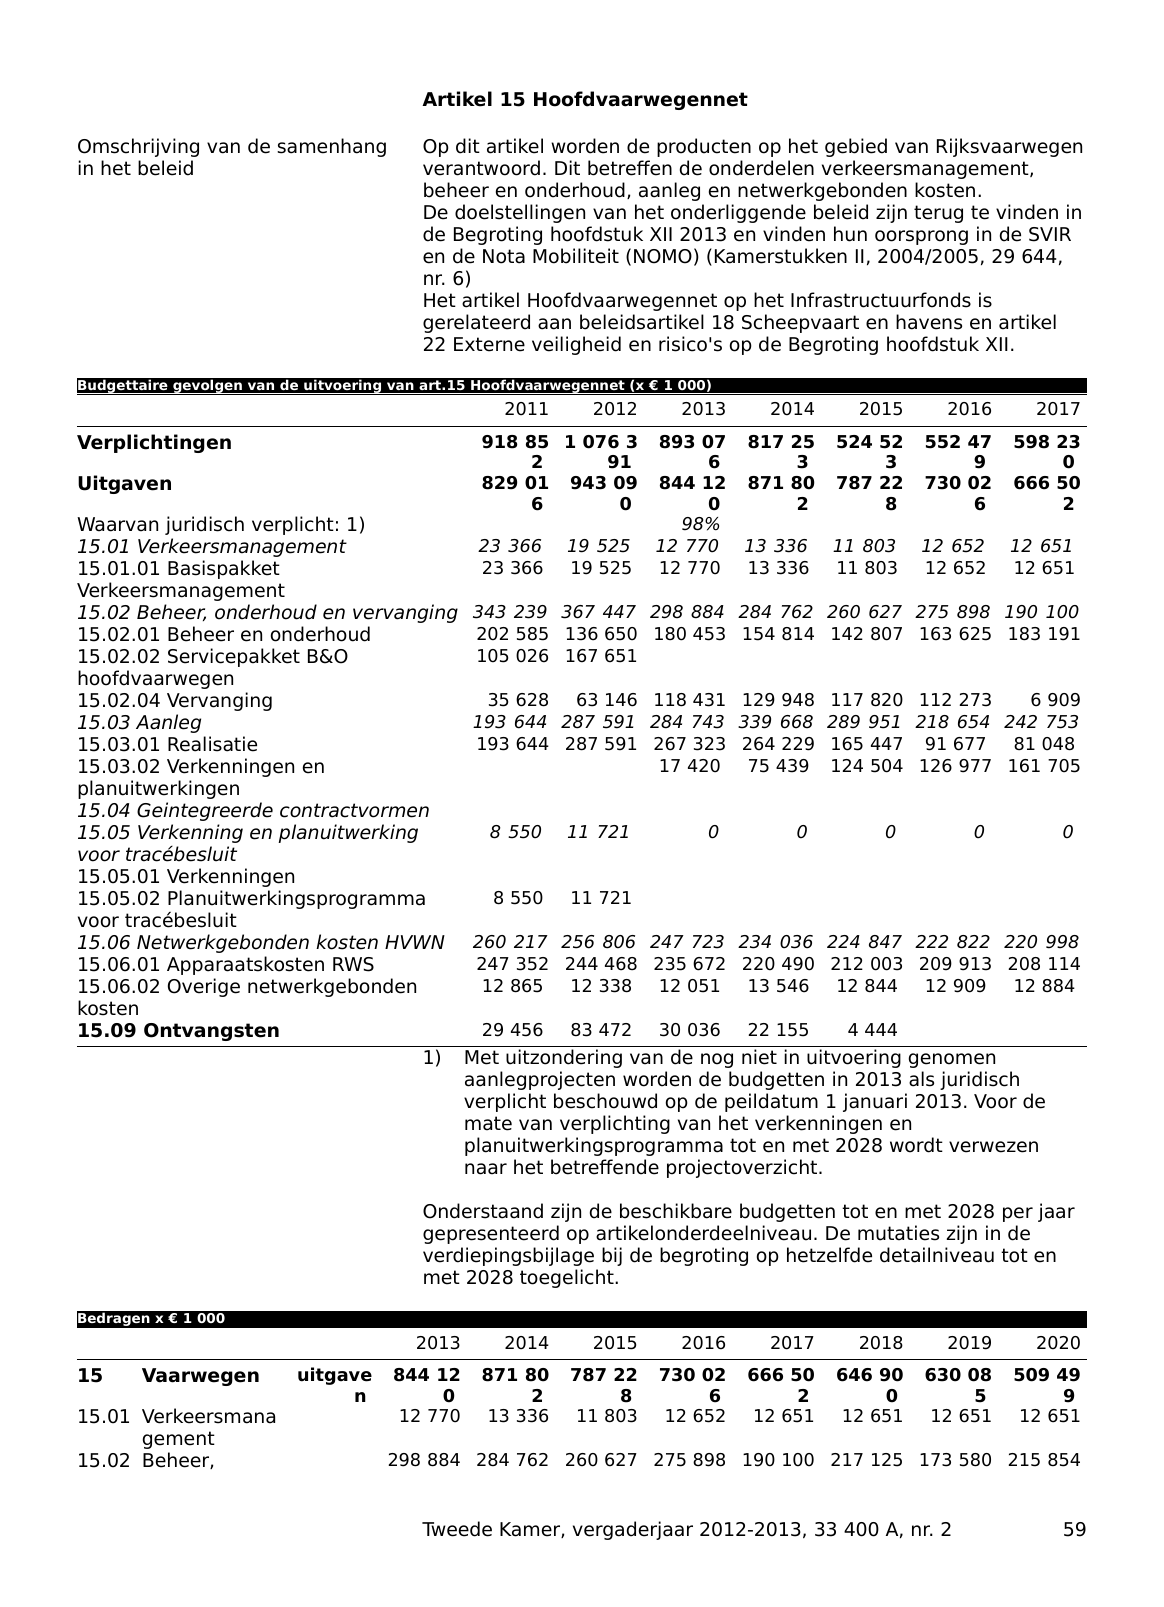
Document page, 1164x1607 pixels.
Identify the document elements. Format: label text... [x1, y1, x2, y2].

table_cell [821, 800, 909, 822]
table_cell [77, 395, 466, 426]
table_cell 165 447 [821, 734, 909, 756]
table_cell 284 762 [732, 602, 821, 624]
table_cell 730 026 [909, 473, 998, 514]
text Onderstaand zijn de beschikbare budgetten tot en met 2028 per jaar gepresenteerd op artikelonderdeelniveau. De mutaties zijn in de verdiepingsbijlage bij de begroting op hetzelfde detailniveau tot en met 2028 toegelicht. [422, 1201, 1087, 1289]
table_cell 15.05.02 Planuitwerkingsprogramma voor tracébesluit [77, 888, 466, 932]
table_cell 112 273 [909, 690, 998, 712]
table_cell 234 036 [732, 932, 821, 954]
table_cell 287 591 [555, 734, 644, 756]
table_cell 275 898 [909, 602, 998, 624]
table_cell 2014 [466, 1328, 555, 1359]
table_cell 598 230 [998, 427, 1087, 473]
table_cell 173 580 [909, 1450, 998, 1472]
table_cell [644, 800, 732, 822]
table_cell 2019 [909, 1328, 998, 1359]
table_cell 267 323 [644, 734, 732, 756]
table_cell 260 627 [555, 1450, 644, 1472]
table_cell 287 591 [555, 712, 644, 734]
table_cell 2014 [732, 395, 821, 426]
table_cell 22 155 [732, 1020, 821, 1046]
table_cell 12 884 [998, 976, 1087, 1019]
table_cell [555, 756, 644, 800]
table_header Bedragen x € 1 000 [77, 1311, 1087, 1327]
table_cell 871 802 [466, 1360, 555, 1406]
table_cell 12 051 [644, 976, 732, 1019]
table_cell 12 651 [998, 536, 1087, 558]
table_cell 183 191 [998, 624, 1087, 646]
table_cell 15.03.01 Realisatie [77, 734, 466, 756]
table_cell [998, 646, 1087, 690]
table_cell 0 [732, 822, 821, 866]
table_cell 15.03.02 Verkenningen en planuitwerkingen [77, 756, 466, 800]
table_cell 217 125 [821, 1450, 909, 1472]
table_cell 117 820 [821, 690, 909, 712]
table_cell [644, 888, 732, 932]
table_cell 0 [821, 822, 909, 866]
table_cell [998, 800, 1087, 822]
table_cell 218 654 [909, 712, 998, 734]
table_cell 524 523 [821, 427, 909, 473]
table_cell 2018 [821, 1328, 909, 1359]
table_cell 190 100 [998, 602, 1087, 624]
table_cell 1 076 391 [555, 427, 644, 473]
table_cell 12 770 [378, 1406, 466, 1450]
table_cell 193 644 [466, 734, 555, 756]
table_cell 15.06.02 Overige netwerkgebonden kosten [77, 976, 466, 1019]
table_cell 15.02 [77, 1450, 136, 1472]
table_cell 83 472 [555, 1020, 644, 1046]
table_cell 224 847 [821, 932, 909, 954]
table_cell 2017 [998, 395, 1087, 426]
table_cell 13 546 [732, 976, 821, 1019]
table_cell 212 003 [821, 954, 909, 976]
text Het artikel Hoofdvaarwegennet op het Infrastructuurfonds is gerelateerd aan beleidsartikel 18 Scheepvaart en havens en artikel 22 Externe veiligheid en risico's op de Begroting hoofdstuk XII. [422, 290, 1087, 356]
table_cell 12 651 [821, 1406, 909, 1450]
table_cell 209 913 [909, 954, 998, 976]
table_cell 8 550 [466, 822, 555, 866]
table_cell [289, 1406, 378, 1450]
table_cell 118 431 [644, 690, 732, 712]
table_cell [998, 514, 1087, 536]
table_cell 256 806 [555, 932, 644, 954]
table_cell 12 652 [909, 536, 998, 558]
table_cell 289 951 [821, 712, 909, 734]
table_cell 15.01 [77, 1406, 136, 1450]
table_cell 787 228 [821, 473, 909, 514]
table_cell 829 016 [466, 473, 555, 514]
table_cell 126 977 [909, 756, 998, 800]
table_cell [821, 514, 909, 536]
table_cell 15.05 Verkenning en planuitwerking voor tracébesluit [77, 822, 466, 866]
table_cell 509 499 [998, 1360, 1087, 1406]
table_cell [732, 646, 821, 690]
text De doelstellingen van het onderliggende beleid zijn terug te vinden in de Begroting hoofdstuk XII 2013 en vinden hun oorsprong in de SVIR en de Nota Mobiliteit (NOMO) (Kamerstukken II, 2004/2005, 29 644, nr. 6) [422, 202, 1087, 290]
table_cell 12 651 [998, 1406, 1087, 1450]
table_cell 190 100 [732, 1450, 821, 1472]
table_cell 19 525 [555, 536, 644, 558]
text 1) Met uitzondering van de nog niet in uitvoering genomen aanlegprojecten worden de budgetten in 2013 als juridisch verplicht beschouwd op de peildatum 1 januari 2013. Voor de mate van verplichting van het verkenningen en planuitwerkingsprogramma tot en met 2028 wordt verwezen naar het betreffende projectoverzicht. [422, 1047, 1087, 1179]
table_header Budgettaire gevolgen van de uitvoering van art.15 Hoofdvaarwegennet (x € 1 000) [77, 378, 1087, 393]
table_cell 817 253 [732, 427, 821, 473]
table_cell 75 439 [732, 756, 821, 800]
table_cell 2020 [998, 1328, 1087, 1359]
table_cell [644, 646, 732, 690]
table_cell [909, 800, 998, 822]
table_cell 0 [644, 822, 732, 866]
table_cell [909, 514, 998, 536]
table_cell 167 651 [555, 646, 644, 690]
table_cell 2013 [378, 1328, 466, 1359]
table_cell 12 652 [644, 1406, 732, 1450]
text Omschrijving van de samenhang in het beleid [77, 136, 399, 180]
table_cell 844 120 [378, 1360, 466, 1406]
table_cell [909, 646, 998, 690]
table_cell 11 721 [555, 822, 644, 866]
table_cell 244 468 [555, 954, 644, 976]
table_cell 15.06.01 Apparaatskosten RWS [77, 954, 466, 976]
table_cell [732, 888, 821, 932]
table_cell 15 [77, 1360, 136, 1406]
table_cell uitgaven [289, 1360, 378, 1406]
table_cell 136 650 [555, 624, 644, 646]
table_cell 19 525 [555, 558, 644, 602]
table_cell 15.03 Aanleg [77, 712, 466, 734]
table_cell 284 743 [644, 712, 732, 734]
table_cell [555, 514, 644, 536]
table_cell 787 228 [555, 1360, 644, 1406]
table_cell 15.02 Beheer, onderhoud en vervanging [77, 602, 466, 624]
table_cell [998, 866, 1087, 888]
table_cell 844 120 [644, 473, 732, 514]
table_cell Uitgaven [77, 473, 466, 514]
table_cell Vaarwegen [136, 1360, 289, 1406]
table_cell 15.02.01 Beheer en onderhoud [77, 624, 466, 646]
table_cell [732, 800, 821, 822]
table_cell 29 456 [466, 1020, 555, 1046]
table_cell 260 627 [821, 602, 909, 624]
table_cell 15.05.01 Verkenningen [77, 866, 466, 888]
table_cell [555, 866, 644, 888]
table_cell 666 502 [732, 1360, 821, 1406]
table_cell 12 652 [909, 558, 998, 602]
table_cell 11 721 [555, 888, 644, 932]
table_cell 12 865 [466, 976, 555, 1019]
table_cell 2011 [466, 395, 555, 426]
table_cell 298 884 [644, 602, 732, 624]
table_cell 91 677 [909, 734, 998, 756]
table_cell 163 625 [909, 624, 998, 646]
table_cell 2016 [909, 395, 998, 426]
table_cell 15.01.01 Basispakket Verkeersmanagement [77, 558, 466, 602]
table_cell 247 352 [466, 954, 555, 976]
table_cell 98% [644, 514, 732, 536]
table_cell 129 948 [732, 690, 821, 712]
table_cell 222 822 [909, 932, 998, 954]
table_cell 15.02.02 Servicepakket B&O hoofdvaarwegen [77, 646, 466, 690]
table_cell [466, 514, 555, 536]
table_cell 298 884 [378, 1450, 466, 1472]
table_cell 30 036 [644, 1020, 732, 1046]
table_cell 105 026 [466, 646, 555, 690]
table_cell [732, 866, 821, 888]
table_cell 275 898 [644, 1450, 732, 1472]
table_cell 208 114 [998, 954, 1087, 976]
table_cell 13 336 [466, 1406, 555, 1450]
table_cell 646 900 [821, 1360, 909, 1406]
table_cell [909, 888, 998, 932]
table_cell Verplichtingen [77, 427, 466, 473]
table_cell 6 909 [998, 690, 1087, 712]
table_cell 161 705 [998, 756, 1087, 800]
table_cell 871 802 [732, 473, 821, 514]
table_cell 12 338 [555, 976, 644, 1019]
table_cell 2013 [644, 395, 732, 426]
table_cell Waarvan juridisch verplicht: 1) [77, 514, 466, 536]
table_cell 12 770 [644, 558, 732, 602]
table_cell 202 585 [466, 624, 555, 646]
table_cell [821, 888, 909, 932]
table_cell [555, 800, 644, 822]
table_cell 12 651 [998, 558, 1087, 602]
table_cell [909, 866, 998, 888]
table_cell 23 366 [466, 558, 555, 602]
table_cell 943 090 [555, 473, 644, 514]
table_cell 15.02.04 Vervanging [77, 690, 466, 712]
table_cell 15.06 Netwerkgebonden kosten HVWN [77, 932, 466, 954]
table_cell Verkeersmanagement [136, 1406, 289, 1450]
table_cell 893 076 [644, 427, 732, 473]
table_cell 630 085 [909, 1360, 998, 1406]
table_cell 2012 [555, 395, 644, 426]
table_cell 2015 [821, 395, 909, 426]
table_cell 220 998 [998, 932, 1087, 954]
table_cell 235 672 [644, 954, 732, 976]
table_cell 8 550 [466, 888, 555, 932]
table_cell 260 217 [466, 932, 555, 954]
table_cell [732, 514, 821, 536]
text Op dit artikel worden de producten op het gebied van Rijksvaarwegen verantwoord. Dit betreffen de onderdelen verkeersmanagement, beheer en onderhoud, aanleg en netwerkgebonden kosten. [422, 136, 1087, 202]
table_cell 918 852 [466, 427, 555, 473]
table_cell [466, 756, 555, 800]
table_cell 12 651 [732, 1406, 821, 1450]
table_cell 154 814 [732, 624, 821, 646]
table_cell [289, 1328, 378, 1359]
table_cell 552 479 [909, 427, 998, 473]
table_cell Beheer, [136, 1450, 289, 1472]
table_cell 0 [998, 822, 1087, 866]
table_cell [466, 800, 555, 822]
table_cell [998, 1020, 1087, 1046]
table_cell 12 770 [644, 536, 732, 558]
table_cell 247 723 [644, 932, 732, 954]
table_cell 35 628 [466, 690, 555, 712]
table_cell 215 854 [998, 1450, 1087, 1472]
table_cell 2015 [555, 1328, 644, 1359]
table_cell 15.09 Ontvangsten [77, 1020, 466, 1046]
table_cell 12 651 [909, 1406, 998, 1450]
table_cell 264 229 [732, 734, 821, 756]
table_cell 242 753 [998, 712, 1087, 734]
table_cell [821, 866, 909, 888]
table_cell 4 444 [821, 1020, 909, 1046]
table_cell 13 336 [732, 536, 821, 558]
table_cell 0 [909, 822, 998, 866]
table_cell 15.01 Verkeersmanagement [77, 536, 466, 558]
table_cell 63 146 [555, 690, 644, 712]
table_cell 193 644 [466, 712, 555, 734]
table_cell 367 447 [555, 602, 644, 624]
subtitle Artikel 15 Hoofdvaarwegennet [422, 89, 1087, 111]
table_cell 343 239 [466, 602, 555, 624]
table_cell [289, 1450, 378, 1472]
table_cell [77, 1328, 289, 1359]
table_cell 220 490 [732, 954, 821, 976]
table_cell [998, 888, 1087, 932]
table_cell 124 504 [821, 756, 909, 800]
table_cell 284 762 [466, 1450, 555, 1472]
table_cell 13 336 [732, 558, 821, 602]
table_cell 11 803 [821, 558, 909, 602]
table_cell 11 803 [821, 536, 909, 558]
table_cell 339 668 [732, 712, 821, 734]
table_cell 17 420 [644, 756, 732, 800]
table_cell [644, 866, 732, 888]
table_cell 23 366 [466, 536, 555, 558]
table_cell 12 909 [909, 976, 998, 1019]
table_cell 12 844 [821, 976, 909, 1019]
table_cell [821, 646, 909, 690]
table_cell 81 048 [998, 734, 1087, 756]
table_cell 11 803 [555, 1406, 644, 1450]
table_cell 180 453 [644, 624, 732, 646]
table_cell 15.04 Geintegreerde contractvormen [77, 800, 466, 822]
table_cell 730 026 [644, 1360, 732, 1406]
table_cell 142 807 [821, 624, 909, 646]
table_cell [466, 866, 555, 888]
table_cell 2017 [732, 1328, 821, 1359]
table_cell [909, 1020, 998, 1046]
table_cell 2016 [644, 1328, 732, 1359]
table_cell 666 502 [998, 473, 1087, 514]
